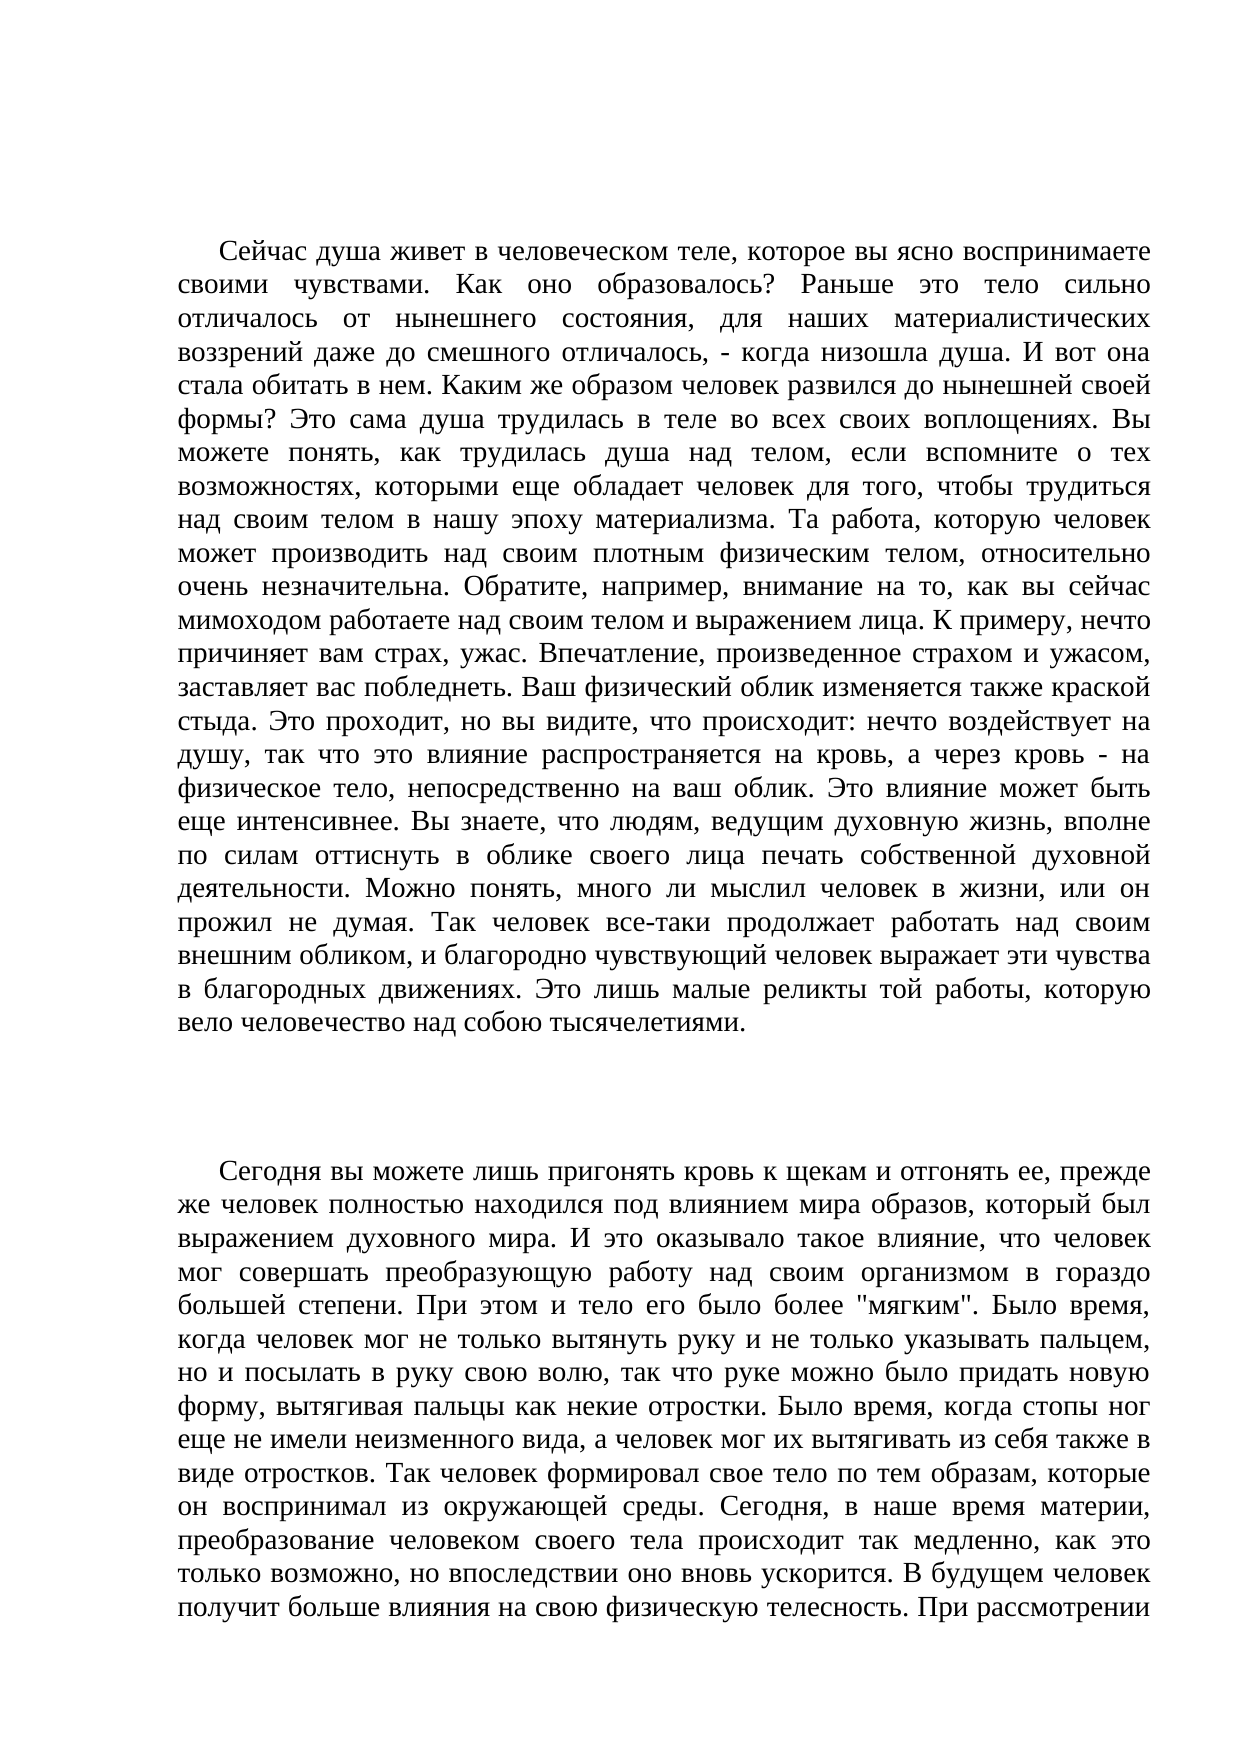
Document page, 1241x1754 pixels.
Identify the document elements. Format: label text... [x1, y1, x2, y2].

text Сегодня вы можете лишь пригонять кровь к щекам и отгонять ее, прежде же человек полностью находился под влиянием мира образов, который был выражением духовного мира. И это оказывало такое влияние, что человек мог совершать преобразующую работу над своим организмом в гораздо большей степени. При этом и тело его было более "мягким". Было время, когда человек мог не только вытянуть руку и не только указывать пальцем, но и посылать в руку свою волю, так что руке можно было придать новую форму, вытягивая пальцы как некие отростки. Было время, когда стопы ног еще не имели неизменного вида, а человек мог их вытягивать из себя также в виде отростков. Так человек формировал свое тело по тем образам, которые он воспринимал из окружающей среды. Сегодня, в наше время материи, преобразование человеком своего тела происходит так медленно, как это только возможно, но впоследствии оно вновь ускорится. В будущем человек получит больше влияния на свою физическую телесность. При рассмотрении [177, 1153, 1152, 1623]
text Сейчас душа живет в человеческом теле, которое вы ясно воспринимаете своими чувствами. Как оно образовалось? Раньше это тело сильно отличалось от нынешнего состояния, для наших материалистических воззрений даже до смешного отличалось, - когда низошла душа. И вот она стала обитать в нем. Каким же образом человек развился до нынешней своей формы? Это сама душа трудилась в теле во всех своих воплощениях. Вы можете понять, как трудилась душа над телом, если вспомните о тех возможностях, которыми еще обладает человек для того, чтобы трудиться над своим телом в нашу эпоху материализма. Та работа, которую человек может производить над своим плотным физическим телом, относительно очень незначительна. Обратите, например, внимание на то, как вы сейчас мимоходом работаете над своим телом и выражением лица. К примеру, нечто причиняет вам страх, ужас. Впечатление, произведенное страхом и ужасом, заставляет вас побледнеть. Ваш физический облик изменяется также краской стыда. Это проходит, но вы видите, что происходит: нечто воздействует на душу, так что это влияние распространяется на кровь, а через кровь - на физическое тело, непосредственно на ваш облик. Это влияние может быть еще интенсивнее. Вы знаете, что людям, ведущим духовную жизнь, вполне по силам оттиснуть в облике своего лица печать собственной духовной деятельности. Можно понять, много ли мыслил человек в жизни, или он прожил не думая. Так человек все-таки продолжает работать над своим внешним обликом, и благородно чувствующий человек выражает эти чувства в благородных движениях. Это лишь малые реликты той работы, которую вело человечество над собою тысячелетиями. [177, 233, 1152, 1038]
